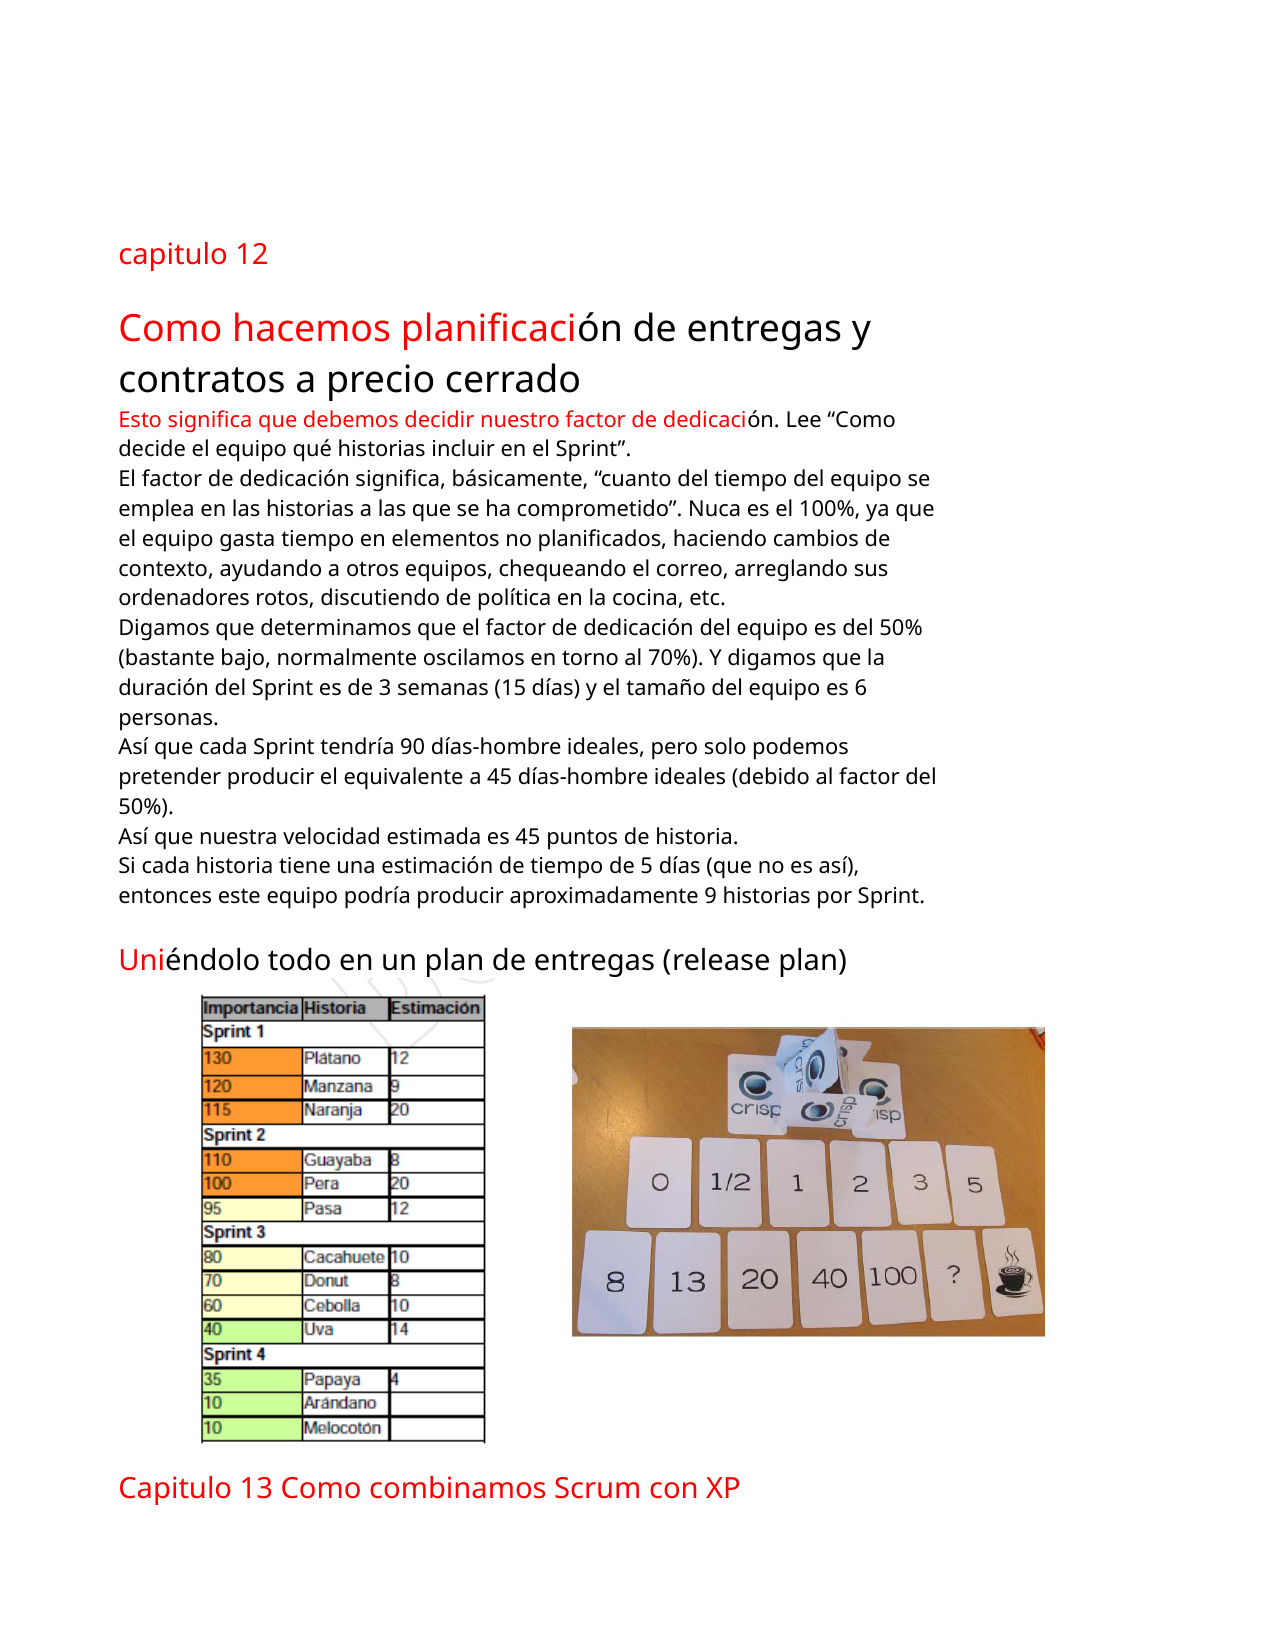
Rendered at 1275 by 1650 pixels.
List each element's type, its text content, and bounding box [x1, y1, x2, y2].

text emplea en las historias a las que se ha comprometido”. Nuca es el 100%, ya que [118, 493, 1157, 523]
text ordenadores rotos, discutiendo de política en la cocina, etc. [118, 582, 1157, 612]
text (bastante bajo, normalmente oscilamos en torno al 70%). Y digamos que la [118, 642, 1157, 672]
text pretender producir el equivalente a 45 días-hombre ideales (debido al factor del [118, 761, 1157, 791]
text El factor de dedicación significa, básicamente, “cuanto del tiempo del equipo se [118, 463, 1157, 493]
text Uniéndolo todo en un plan de entregas (release plan) [118, 939, 1157, 978]
picture [563, 1020, 1050, 1344]
text personas. [118, 702, 1157, 731]
text contexto, ayudando a otros equipos, chequeando el correo, arreglando sus [118, 553, 1157, 582]
text Así que cada Sprint tendría 90 días-hombre ideales, pero solo podemos [118, 731, 1157, 761]
text Esto significa que debemos decidir nuestro factor de dedicación. Lee “Como [118, 404, 1157, 433]
text Como hacemos planificación de entregas y [118, 302, 1157, 353]
text Si cada historia tiene una estimación de tiempo de 5 días (que no es así), [118, 851, 1157, 880]
text decide el equipo qué historias incluir en el Sprint”. [118, 433, 1157, 463]
text entonces este equipo podría producir aproximadamente 9 historias por Sprint. [118, 880, 1157, 910]
text Digamos que determinamos que el factor de dedicación del equipo es del 50% [118, 612, 1157, 642]
text 50%). [118, 791, 1157, 821]
text contratos a precio cerrado [118, 353, 1157, 404]
text capitulo 12 [118, 233, 1157, 273]
text Así que nuestra velocidad estimada es 45 puntos de historia. [118, 821, 1157, 851]
text duración del Sprint es de 3 semanas (15 días) y el tamaño del equipo es 6 [118, 672, 1157, 702]
picture [190, 978, 495, 1456]
text Capitulo 13 Como combinamos Scrum con XP [118, 1467, 1157, 1507]
text el equipo gasta tiempo en elementos no planificados, haciendo cambios de [118, 523, 1157, 553]
